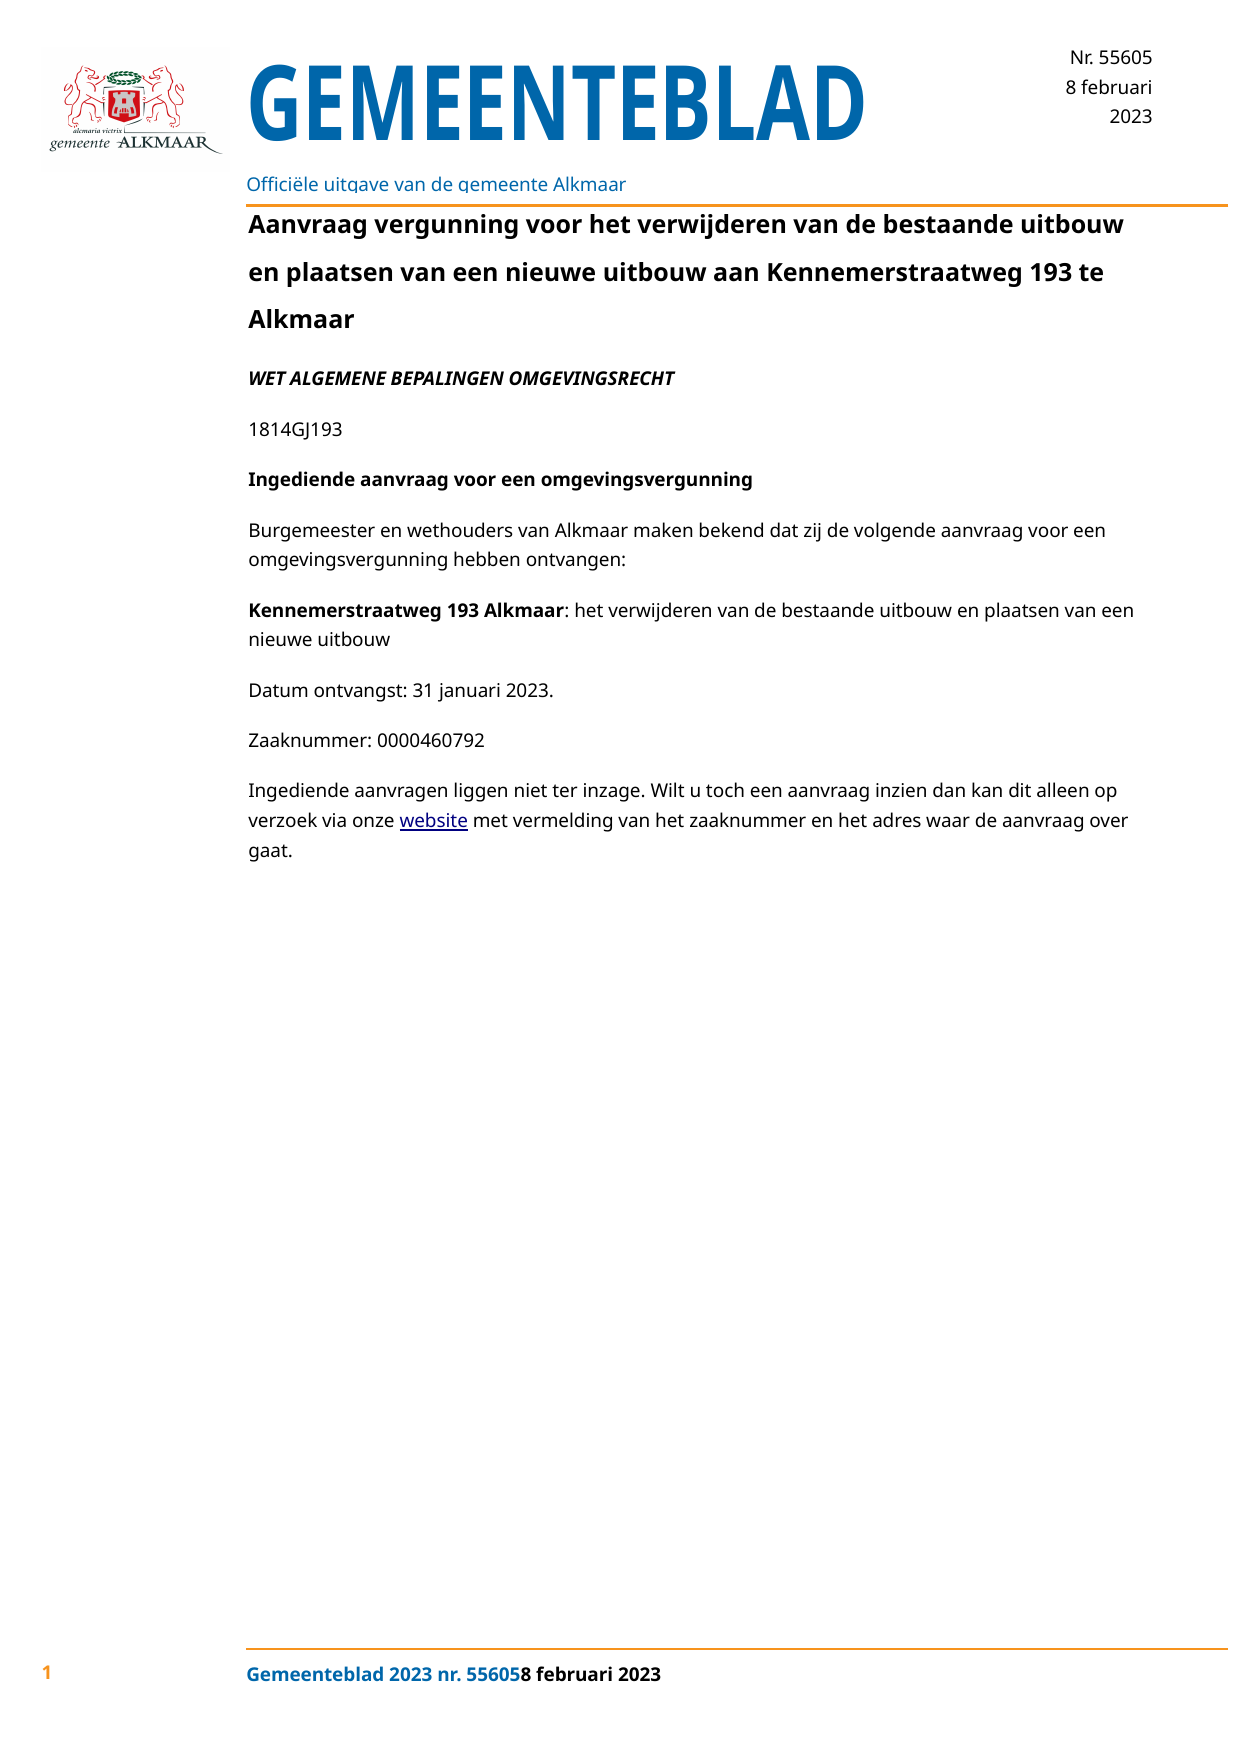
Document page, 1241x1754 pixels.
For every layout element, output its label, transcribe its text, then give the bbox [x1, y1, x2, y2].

text Aanvraag vergunning voor het verwijderen van de bestaande uitbouw en plaatsen van een nieuwe uitbouw aan Kennemerstraatweg 193 te Alkmaar [248, 207, 1152, 336]
text 1814GJ193 [248, 416, 1152, 442]
text Zaaknummer: 0000460792 [248, 727, 1152, 753]
text Datum ontvangst: 31 januari 2023. [248, 677, 1152, 702]
text Kennemerstraatweg 193 Alkmaar: het verwijderen van de bestaande uitbouw en plaatsen van een nieuwe uitbouw [248, 597, 1152, 652]
text WET ALGEMENE BEPALINGEN OMGEVINGSRECHT [248, 366, 1152, 391]
picture [41, 47, 231, 172]
text Burgemeester en wethouders van Alkmaar maken bekend dat zij de volgende aanvraag voor een omgevingsvergunning hebben ontvangen: [248, 517, 1152, 572]
text Ingediende aanvragen liggen niet ter inzage. Wilt u toch een aanvraag inzien dan kan dit alleen op verzoek via onze website met vermelding van het zaaknummer en het adres waar de aanvraag over gaat. [248, 778, 1152, 862]
text Ingediende aanvraag voor een omgevingsvergunning [248, 466, 1152, 492]
